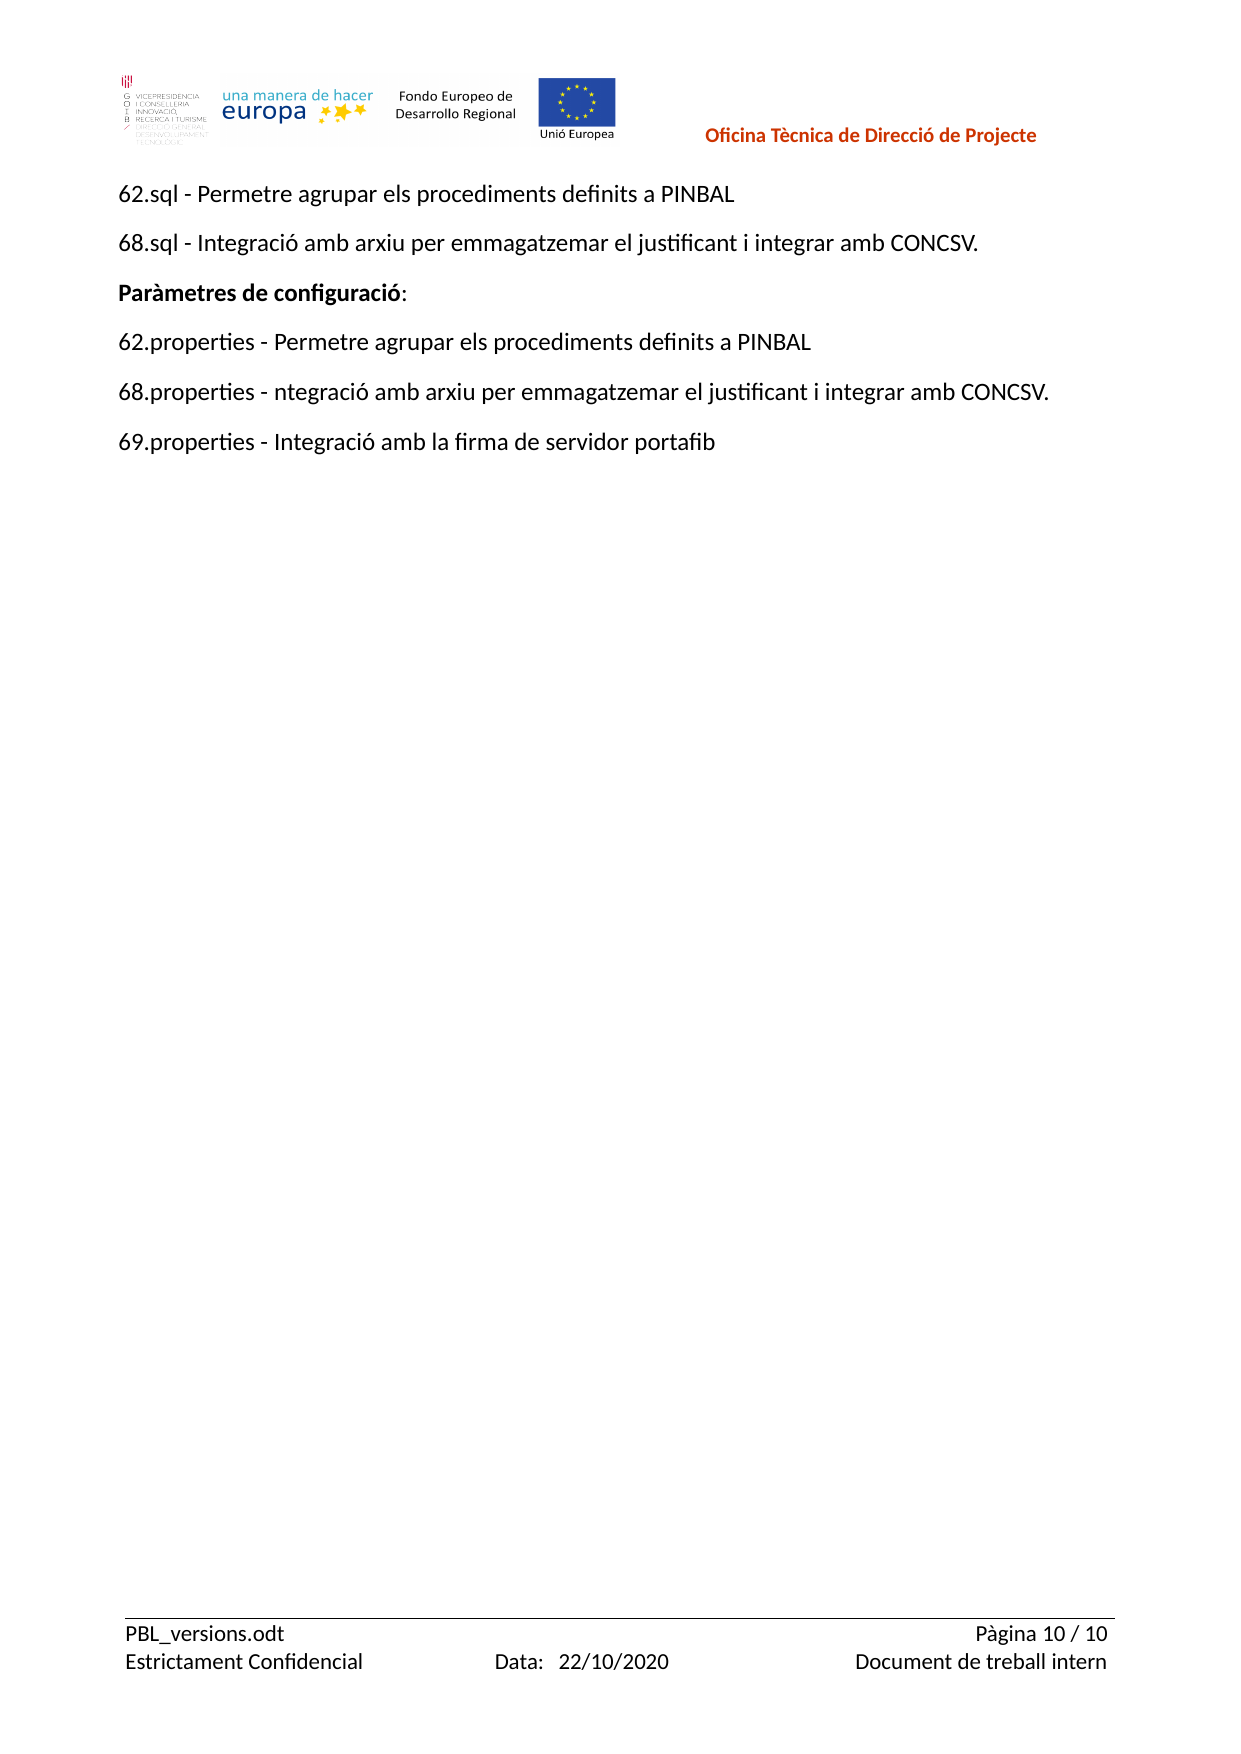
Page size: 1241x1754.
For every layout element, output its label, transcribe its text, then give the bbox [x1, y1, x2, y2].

text 62.properties - Permetre agrupar els procediments definits a PINBAL [118, 326, 1122, 357]
picture [118, 73, 213, 147]
text 68.properties - ntegració amb arxiu per emmagatzemar el justificant i integrar amb CONCSV. [118, 376, 1122, 407]
text 69.properties - Integració amb la firma de servidor portafib [118, 426, 1122, 456]
text 62.sql - Permetre agrupar els procediments definits a PINBAL [118, 178, 1122, 208]
picture [219, 73, 621, 147]
text Paràmetres de configuració: [118, 277, 1122, 307]
text 68.sql - Integració amb arxiu per emmagatzemar el justificant i integrar amb CONCSV. [118, 227, 1122, 258]
